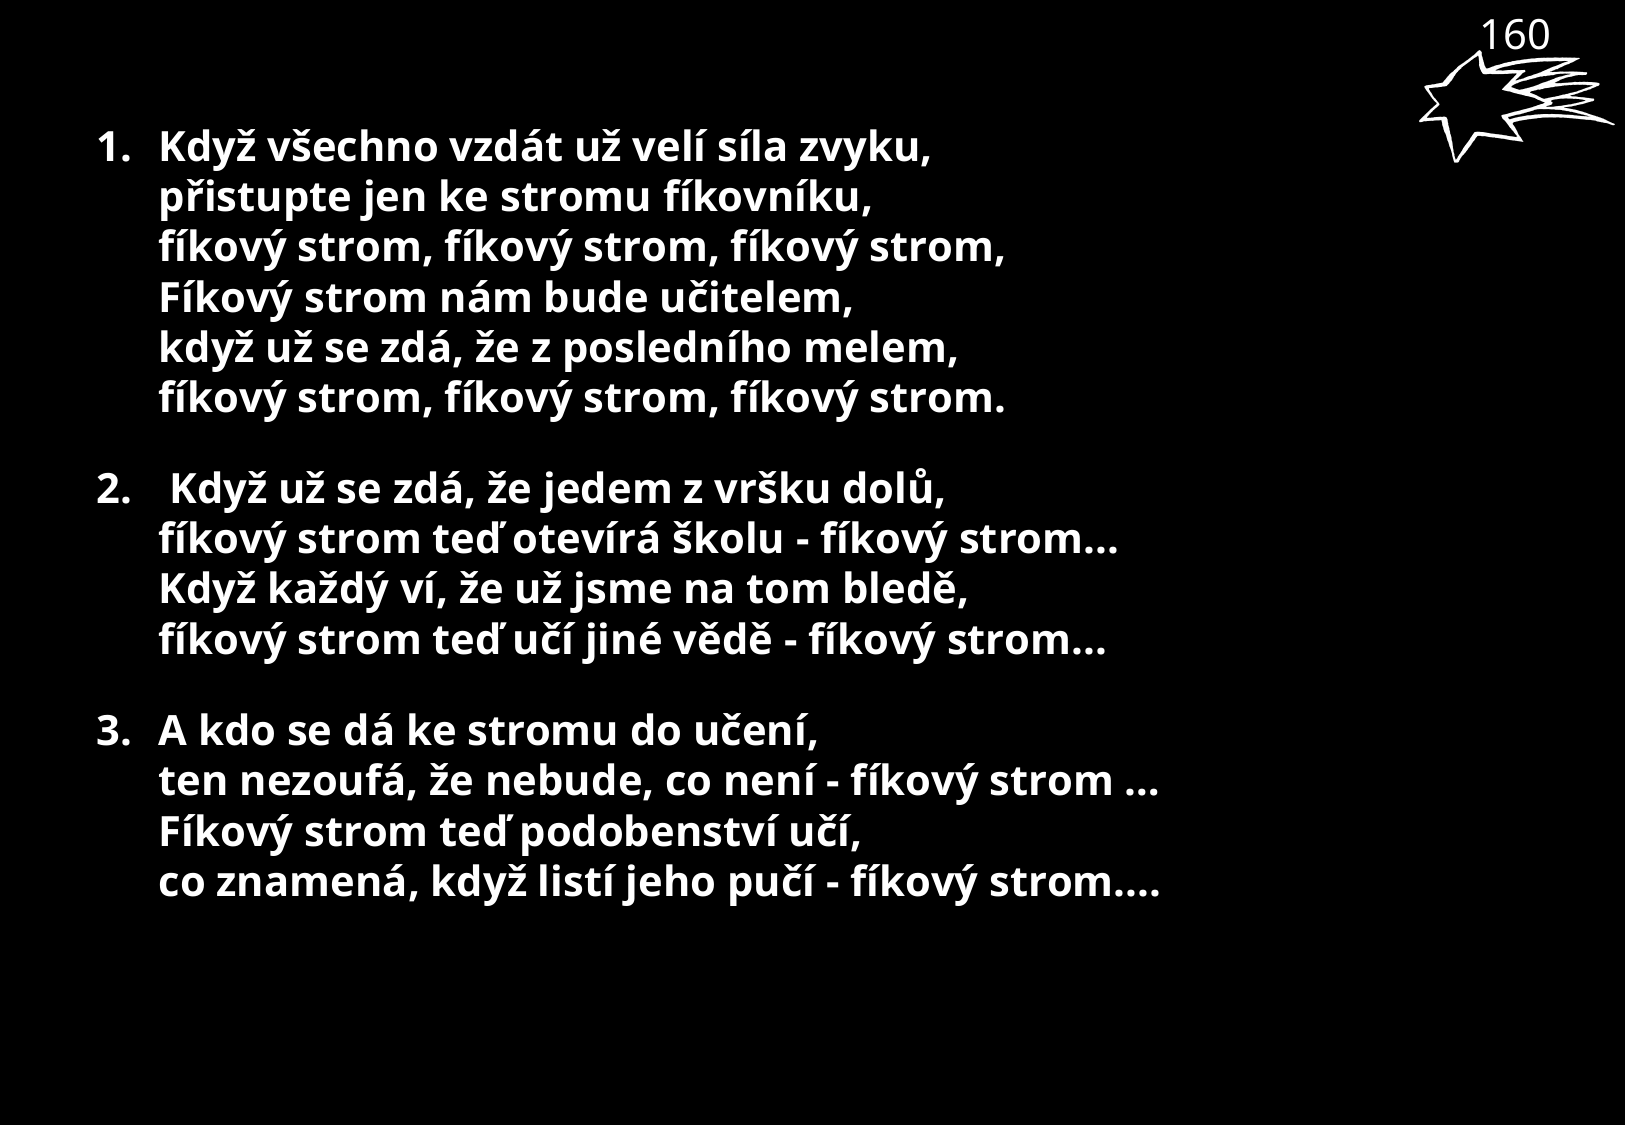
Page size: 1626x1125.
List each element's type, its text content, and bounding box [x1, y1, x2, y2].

list Když všechno vzdát už velí síla zvyku, přistupte jen ke stromu fíkovníku, fíkový strom, fíkový strom, fíkový strom, Fíkový strom nám bude učitelem, když už se zdá, že z posledního melem, fíkový strom, fíkový strom, fíkový strom. Když už se zdá, že jedem z vršku dolů, fíkový strom teď otevírá školu - fíkový strom... Když každý ví, že už jsme na tom bledě, fíkový strom teď učí jiné vědě - fíkový strom... A kdo se dá ke stromu do učení, ten nezoufá, že nebude, co není - fíkový strom … Fíkový strom teď podobenství učí, co znamená, když listí jeho pučí - fíkový strom.... [81, 112, 1544, 1101]
text_box 160 [1405, 0, 1626, 66]
